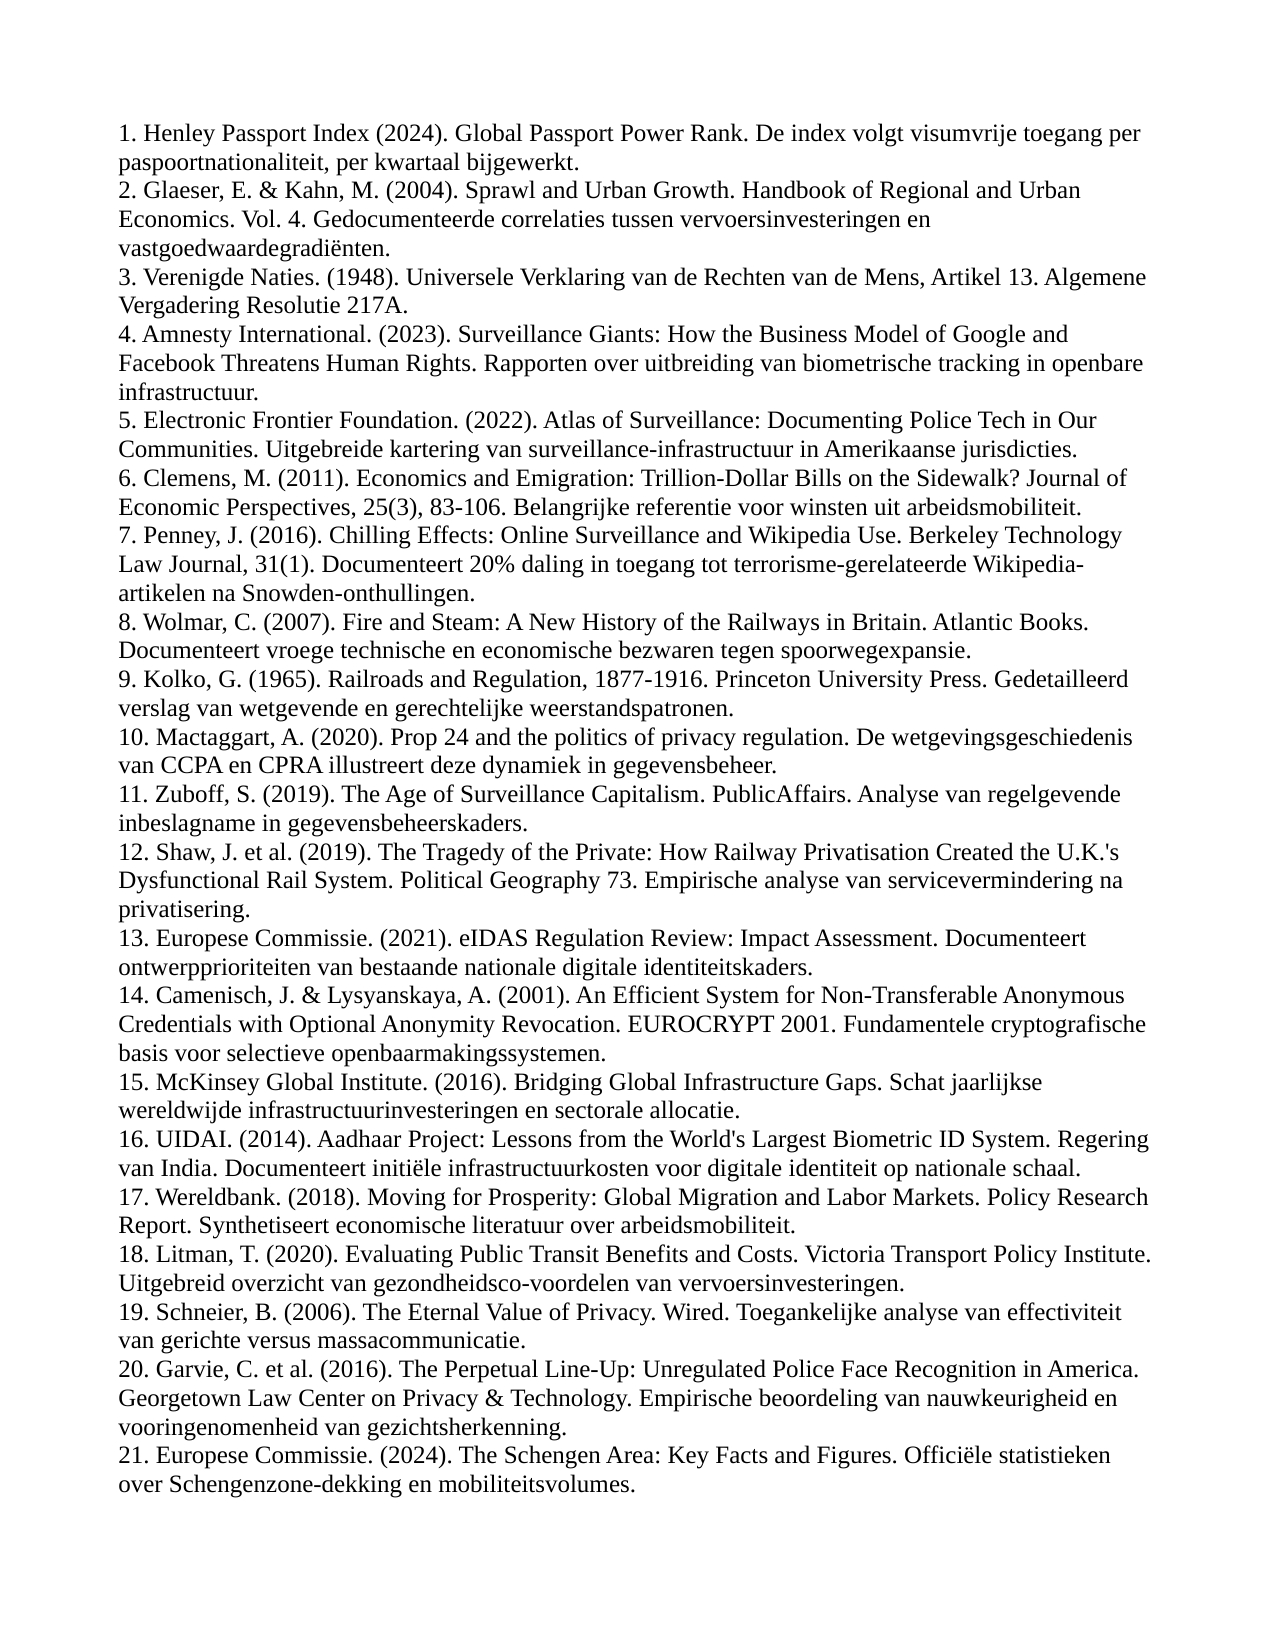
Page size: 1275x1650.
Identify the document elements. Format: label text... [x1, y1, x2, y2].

text 21. Europese Commissie. (2024). The Schengen Area: Key Facts and Figures. Officiële statistieken over Schengenzone-dekking en mobiliteitsvolumes. [118, 1441, 1157, 1498]
text 8. Wolmar, C. (2007). Fire and Steam: A New History of the Railways in Britain. Atlantic Books. Documenteert vroege technische en economische bezwaren tegen spoorwegexpansie. [118, 607, 1157, 664]
text 1. Henley Passport Index (2024). Global Passport Power Rank. De index volgt visumvrije toegang per paspoortnationaliteit, per kwartaal bijgewerkt. [118, 118, 1157, 176]
text 13. Europese Commissie. (2021). eIDAS Regulation Review: Impact Assessment. Documenteert ontwerpprioriteiten van bestaande nationale digitale identiteitskaders. [118, 923, 1157, 981]
text 12. Shaw, J. et al. (2019). The Tragedy of the Private: How Railway Privatisation Created the U.K.'s Dysfunctional Rail System. Political Geography 73. Empirische analyse van servicevermindering na privatisering. [118, 837, 1157, 923]
text 11. Zuboff, S. (2019). The Age of Surveillance Capitalism. PublicAffairs. Analyse van regelgevende inbeslagname in gegevensbeheerskaders. [118, 779, 1157, 837]
text 14. Camenisch, J. & Lysyanskaya, A. (2001). An Efficient System for Non-Transferable Anonymous Credentials with Optional Anonymity Revocation. EUROCRYPT 2001. Fundamentele cryptografische basis voor selectieve openbaarmakingssystemen. [118, 981, 1157, 1067]
text 4. Amnesty International. (2023). Surveillance Giants: How the Business Model of Google and Facebook Threatens Human Rights. Rapporten over uitbreiding van biometrische tracking in openbare infrastructuur. [118, 319, 1157, 406]
text 20. Garvie, C. et al. (2016). The Perpetual Line-Up: Unregulated Police Face Recognition in America. Georgetown Law Center on Privacy & Technology. Empirische beoordeling van nauwkeurigheid en vooringenomenheid van gezichtsherkenning. [118, 1354, 1157, 1441]
text 5. Electronic Frontier Foundation. (2022). Atlas of Surveillance: Documenting Police Tech in Our Communities. Uitgebreide kartering van surveillance-infrastructuur in Amerikaanse jurisdicties. [118, 406, 1157, 463]
text 3. Verenigde Naties. (1948). Universele Verklaring van de Rechten van de Mens, Artikel 13. Algemene Vergadering Resolutie 217A. [118, 262, 1157, 319]
text 6. Clemens, M. (2011). Economics and Emigration: Trillion-Dollar Bills on the Sidewalk? Journal of Economic Perspectives, 25(3), 83-106. Belangrijke referentie voor winsten uit arbeidsmobiliteit. [118, 463, 1157, 521]
text 16. UIDAI. (2014). Aadhaar Project: Lessons from the World's Largest Biometric ID System. Regering van India. Documenteert initiële infrastructuurkosten voor digitale identiteit op nationale schaal. [118, 1124, 1157, 1182]
text 17. Wereldbank. (2018). Moving for Prosperity: Global Migration and Labor Markets. Policy Research Report. Synthetiseert economische literatuur over arbeidsmobiliteit. [118, 1182, 1157, 1239]
text 18. Litman, T. (2020). Evaluating Public Transit Benefits and Costs. Victoria Transport Policy Institute. Uitgebreid overzicht van gezondheidsco-voordelen van vervoersinvesteringen. [118, 1239, 1157, 1297]
text 9. Kolko, G. (1965). Railroads and Regulation, 1877-1916. Princeton University Press. Gedetailleerd verslag van wetgevende en gerechtelijke weerstandspatronen. [118, 664, 1157, 722]
text 15. McKinsey Global Institute. (2016). Bridging Global Infrastructure Gaps. Schat jaarlijkse wereldwijde infrastructuurinvesteringen en sectorale allocatie. [118, 1067, 1157, 1124]
text 19. Schneier, B. (2006). The Eternal Value of Privacy. Wired. Toegankelijke analyse van effectiviteit van gerichte versus massacommunicatie. [118, 1297, 1157, 1354]
text 2. Glaeser, E. & Kahn, M. (2004). Sprawl and Urban Growth. Handbook of Regional and Urban Economics. Vol. 4. Gedocumenteerde correlaties tussen vervoersinvesteringen en vastgoedwaardegradiënten. [118, 176, 1157, 262]
text 7. Penney, J. (2016). Chilling Effects: Online Surveillance and Wikipedia Use. Berkeley Technology Law Journal, 31(1). Documenteert 20% daling in toegang tot terrorisme-gerelateerde Wikipedia-artikelen na Snowden-onthullingen. [118, 521, 1157, 607]
text 10. Mactaggart, A. (2020). Prop 24 and the politics of privacy regulation. De wetgevingsgeschiedenis van CCPA en CPRA illustreert deze dynamiek in gegevensbeheer. [118, 722, 1157, 779]
